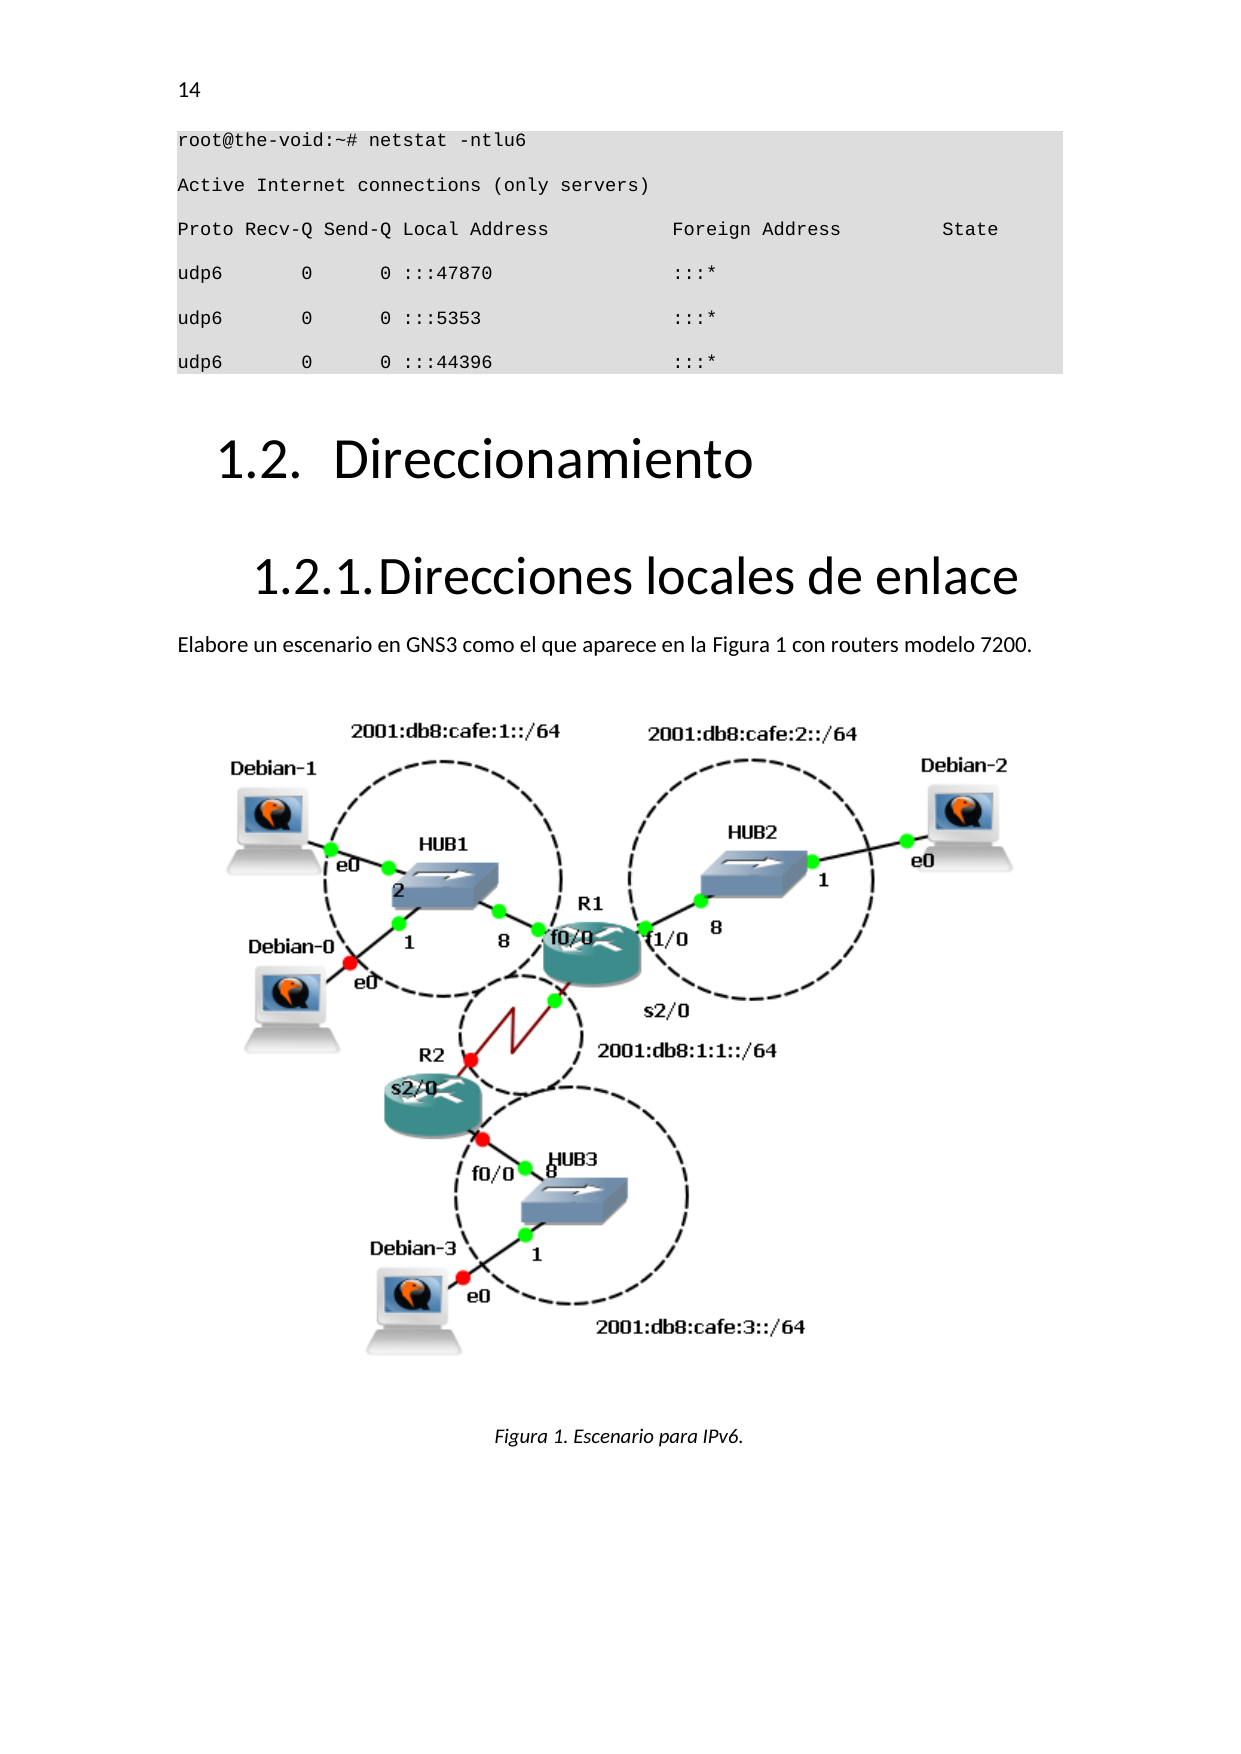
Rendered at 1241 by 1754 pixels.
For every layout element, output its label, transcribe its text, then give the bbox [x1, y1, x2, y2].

text Figura 1. Escenario para IPv6. [177, 1423, 1063, 1448]
text udp6 0 0 :::47870 :::* [177, 264, 1063, 285]
text udp6 0 0 :::44396 :::* [177, 353, 1063, 374]
text Proto Recv-Q Send-Q Local Address Foreign Address State [177, 220, 1063, 241]
text Elabore un escenario en GNS3 como el que aparece en la Figura 1 con routers modelo 7200. [177, 630, 1063, 658]
subtitle Direccionamiento [215, 422, 1063, 493]
text Active Internet connections (only servers) [177, 175, 1063, 197]
text root@the-void:~# netstat -ntlu6 [177, 131, 1063, 152]
text udp6 0 0 :::5353 :::* [177, 308, 1063, 330]
subtitle Direcciones locales de enlace [252, 542, 1063, 608]
